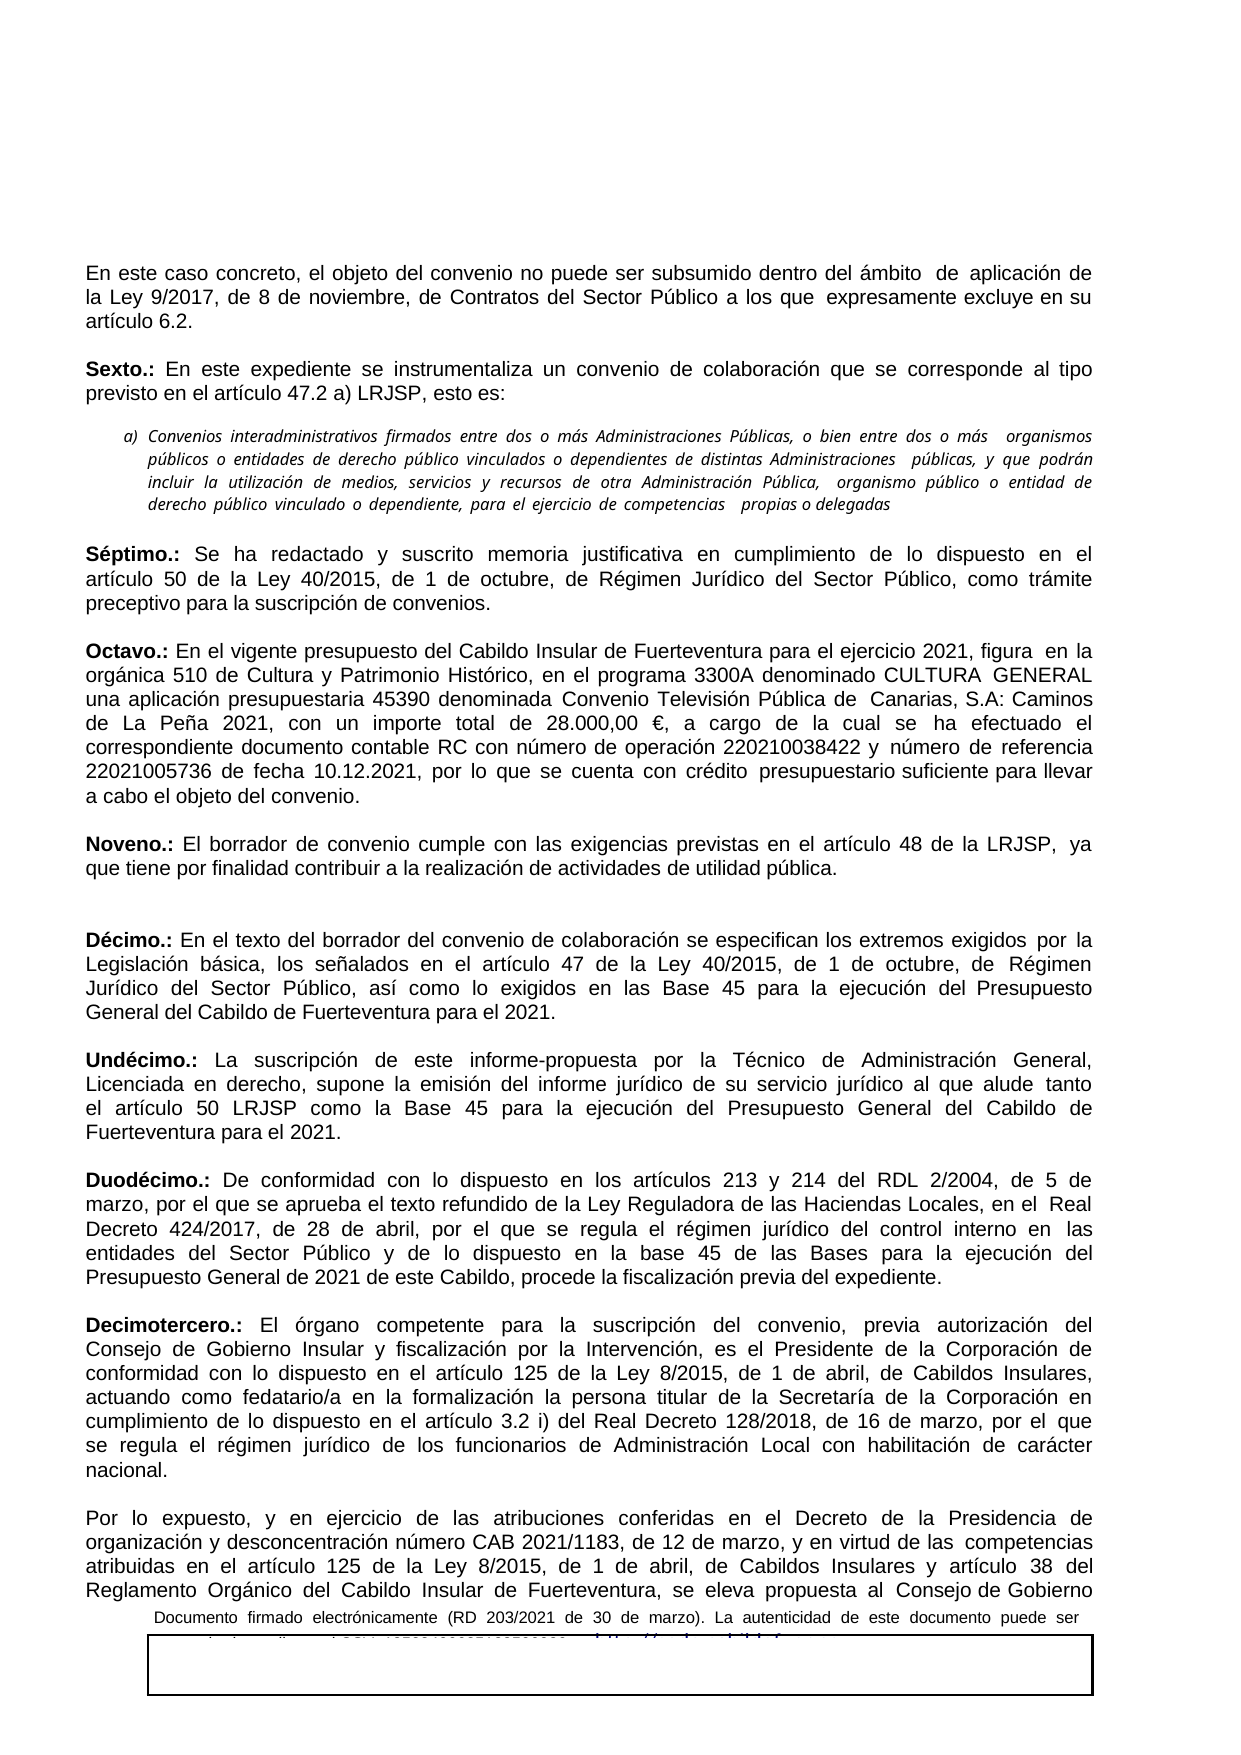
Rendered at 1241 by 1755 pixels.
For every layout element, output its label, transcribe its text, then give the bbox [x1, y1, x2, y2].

text Noveno.: El borrador de convenio cumple con las exigencias previstas en el artículo 48 de la LRJSP, ya que tiene por finalidad contribuir a la realización de actividades de utilidad pública. [85, 831, 1093, 879]
text Duodécimo.: De conformidad con lo dispuesto en los artículos 213 y 214 del RDL 2/2004, de 5 de marzo, por el que se aprueba el texto refundido de la Ley Reguladora de las Haciendas Locales, en el Real Decreto 424/2017, de 28 de abril, por el que se regula el régimen jurídico del control interno en las entidades del Sector Público y de lo dispuesto en la base 45 de las Bases para la ejecución del Presupuesto General de 2021 de este Cabildo, procede la fiscalización previa del expediente. [85, 1168, 1093, 1289]
text Decimotercero.: El órgano competente para la suscripción del convenio, previa autorización del Consejo de Gobierno Insular y fiscalización por la Intervención, es el Presidente de la Corporación de conformidad con lo dispuesto en el artículo 125 de la Ley 8/2015, de 1 de abril, de Cabildos Insulares, actuando como fedatario/a en la formalización la persona titular de la Secretaría de la Corporación en cumplimiento de lo dispuesto en el artículo 3.2 i) del Real Decreto 128/2018, de 16 de marzo, por el que se regula el régimen jurídico de los funcionarios de Administración Local con habilitación de carácter nacional. [85, 1312, 1093, 1481]
text Por lo expuesto, y en ejercicio de las atribuciones conferidas en el Decreto de la Presidencia de organización y desconcentración número CAB 2021/1183, de 12 de marzo, y en virtud de las competencias atribuidas en el artículo 125 de la Ley 8/2015, de 1 de abril, de Cabildos Insulares y artículo 38 del Reglamento Orgánico del Cabildo Insular de Fuerteventura, se eleva propuesta al Consejo de Gobierno [85, 1505, 1093, 1602]
text Undécimo.: La suscripción de este informe-propuesta por la Técnico de Administración General, Licenciada en derecho, supone la emisión del informe jurídico de su servicio jurídico al que alude tanto el artículo 50 LRJSP como la Base 45 para la ejecución del Presupuesto General del Cabildo de Fuerteventura para el 2021. [85, 1048, 1093, 1144]
text Séptimo.: Se ha redactado y suscrito memoria justificativa en cumplimiento de lo dispuesto en el artículo 50 de la Ley 40/2015, de 1 de octubre, de Régimen Jurídico del Sector Público, como trámite preceptivo para la suscripción de convenios. [85, 542, 1093, 614]
list Convenios interadministrativos firmados entre dos o más Administraciones Públicas, o bien entre dos o más organismos públicos o entidades de derecho público vinculados o dependientes de distintas Administraciones públicas, y que podrán incluir la utilización de medios, servicios y recursos de otra Administración Pública, organismo público o entidad de derecho público vinculado o dependiente, para el ejercicio de competencias propias o delegadas [123, 425, 1093, 516]
text Sexto.: En este expediente se instrumentaliza un convenio de colaboración que se corresponde al tipo previsto en el artículo 47.2 a) LRJSP, esto es: [85, 356, 1093, 404]
text Octavo.: En el vigente presupuesto del Cabildo Insular de Fuerteventura para el ejercicio 2021, figura en la orgánica 510 de Cultura y Patrimonio Histórico, en el programa 3300A denominado CULTURA GENERAL una aplicación presupuestaria 45390 denominada Convenio Televisión Pública de Canarias, S.A: Caminos de La Peña 2021, con un importe total de 28.000,00 €, a cargo de la cual se ha efectuado el correspondiente documento contable RC con número de operación 220210038422 y número de referencia 22021005736 de fecha 10.12.2021, por lo que se cuenta con crédito presupuestario suficiente para llevar a cabo el objeto del convenio. [85, 638, 1093, 807]
text En este caso concreto, el objeto del convenio no puede ser subsumido dentro del ámbito de aplicación de la Ley 9/2017, de 8 de noviembre, de Contratos del Sector Público a los que expresamente excluye en su artículo 6.2. [85, 260, 1093, 333]
text Décimo.: En el texto del borrador del convenio de colaboración se especifican los extremos exigidos por la Legislación básica, los señalados en el artículo 47 de la Ley 40/2015, de 1 de octubre, de Régimen Jurídico del Sector Público, así como lo exigidos en las Base 45 para la ejecución del Presupuesto General del Cabildo de Fuerteventura para el 2021. [85, 927, 1093, 1024]
